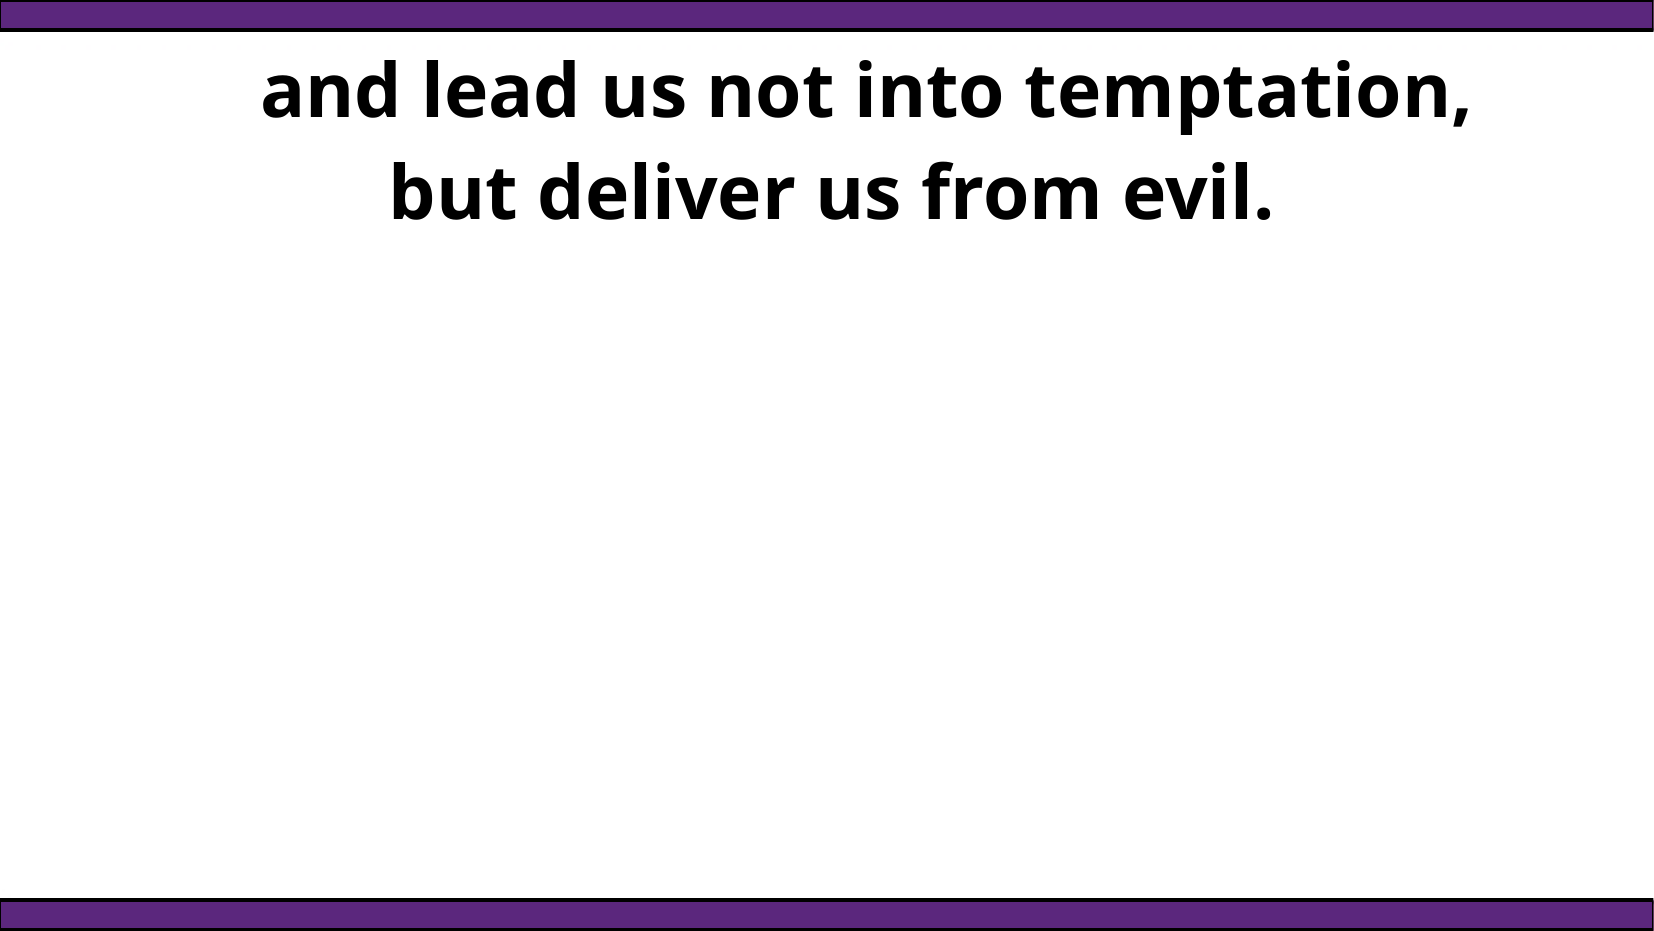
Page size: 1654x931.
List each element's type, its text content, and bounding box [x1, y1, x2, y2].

text_box and lead us not into temptation, but deliver us from evil. [60, 30, 1606, 245]
text_box [0, 900, 1654, 931]
picture [0, 31, 1654, 900]
text_box [0, 0, 1654, 31]
